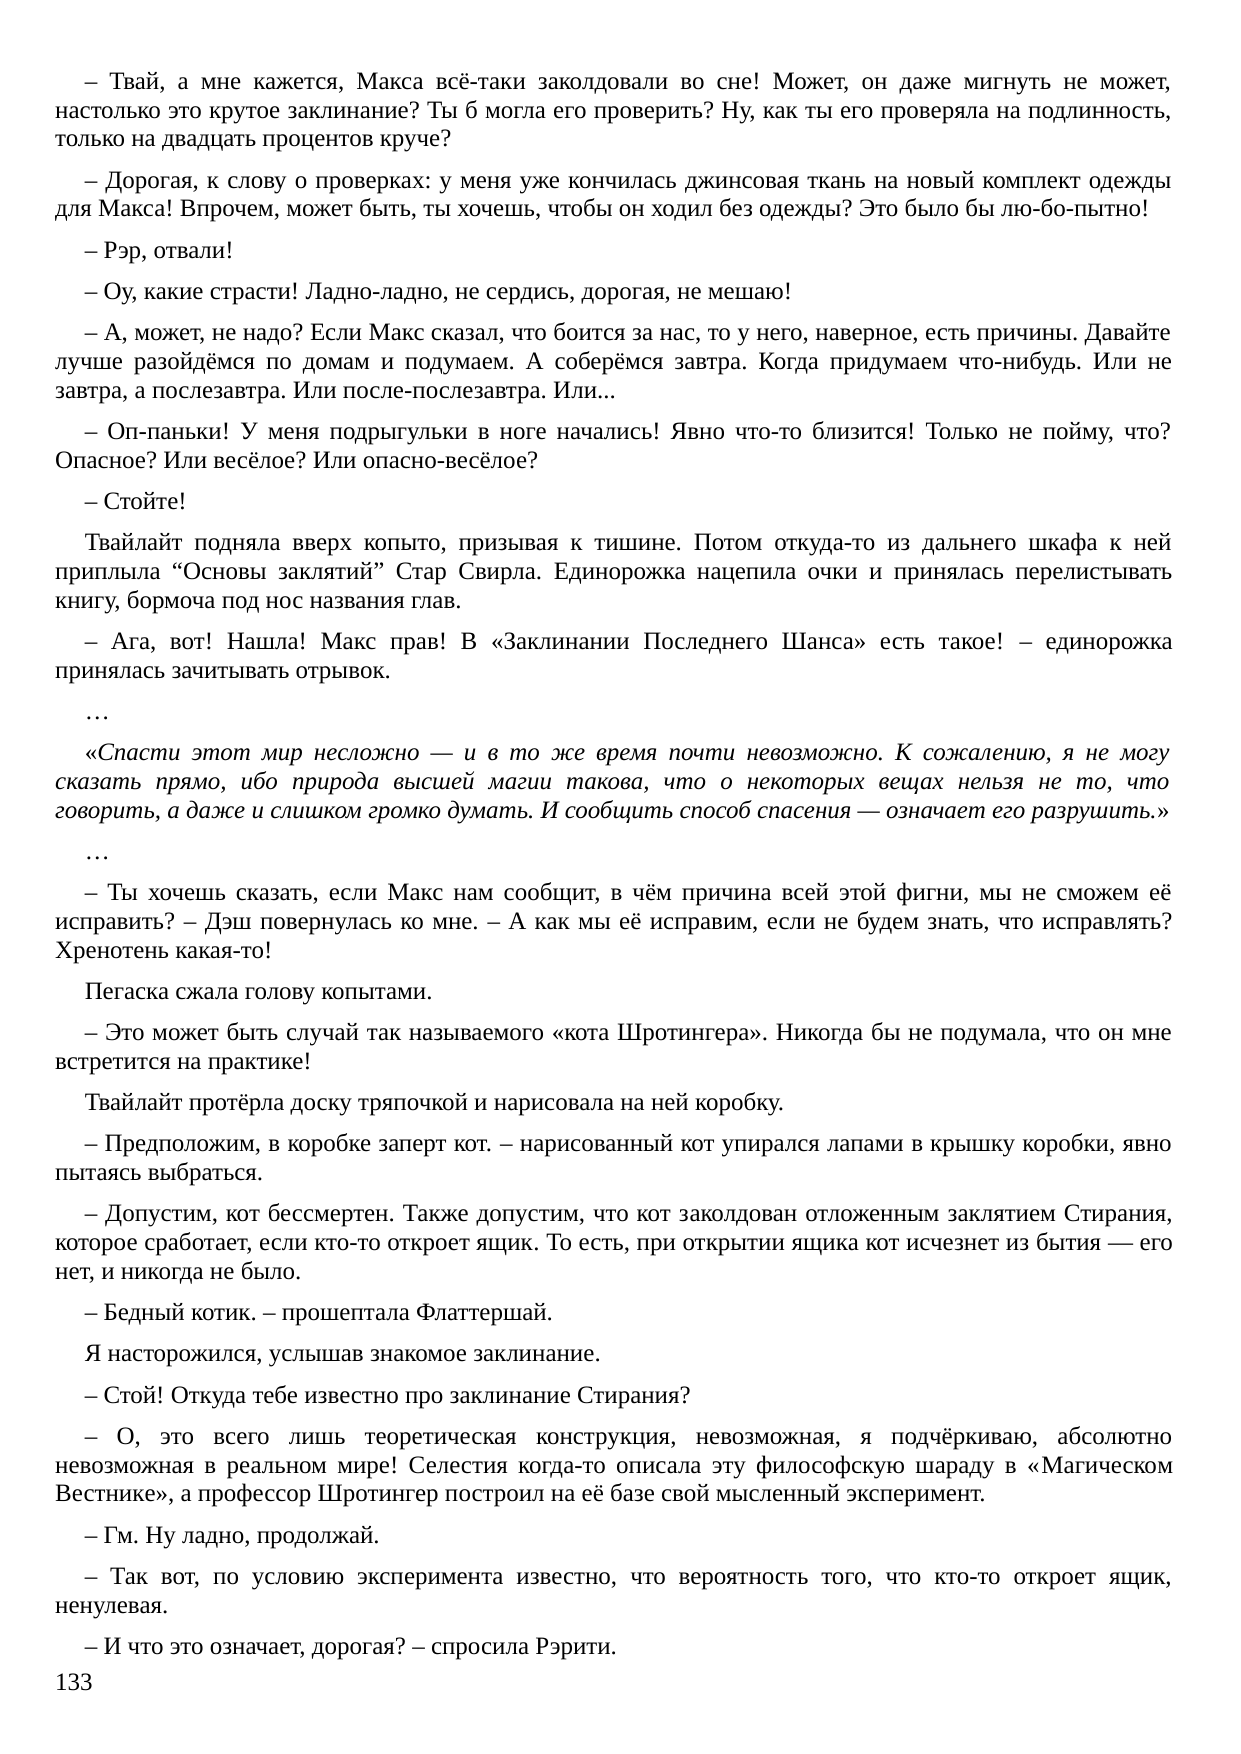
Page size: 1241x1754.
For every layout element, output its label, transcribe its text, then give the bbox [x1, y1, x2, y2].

text – Стой! Откуда тебе известно про заклинание Стирания? [55, 1380, 1173, 1408]
text – Так вот, по условию эксперимента известно, что вероятность того, что кто-то откроет ящик, ненулевая. [55, 1561, 1173, 1618]
text – Стойте! [55, 486, 1173, 515]
text – Бедный котик. – прошептала Флаттершай. [55, 1297, 1173, 1326]
text «Спасти этот мир несложно — и в то же время почти невозможно. К сожалению, я не могу сказать прямо, ибо природа высшей магии такова, что о некоторых вещах нельзя не то, что говорить, а даже и слишком громко думать. И сообщить способ спасения — означает его разрушить.» [55, 737, 1173, 823]
text … [55, 696, 1173, 725]
text … [55, 836, 1173, 865]
text – А, может, не надо? Если Макс сказал, что боится за нас, то у него, наверное, есть причины. Давайте лучше разойдёмся по домам и подумаем. А соберёмся завтра. Когда придумаем что-нибудь. Или не завтра, а послезавтра. Или после-послезавтра. Или... [55, 317, 1173, 403]
text – Это может быть случай так называемого «кота Шротингера». Никогда бы не подумала, что он мне встретится на практике! [55, 1017, 1173, 1075]
text – Гм. Ну ладно, продолжай. [55, 1520, 1173, 1548]
text – Оп-паньки! У меня подрыгульки в ноге начались! Явно что-то близится! Только не пойму, что? Опасное? Или весёлое? Или опасно-весёлое? [55, 416, 1173, 473]
text – Предположим, в коробке заперт кот. – нарисованный кот упирался лапами в крышку коробки, явно пытаясь выбраться. [55, 1128, 1173, 1186]
text – Допустим, кот бессмертен. Также допустим, что кот заколдован отложенным заклятием Стирания, которое сработает, если кто-то откроет ящик. То есть, при открытии ящика кот исчезнет из бытия — его нет, и никогда не было. [55, 1198, 1173, 1285]
text – Ты хочешь сказать, если Макс нам сообщит, в чём причина всей этой фигни, мы не сможем её исправить? – Дэш повернулась ко мне. – А как мы её исправим, если не будем знать, что исправлять? Хренотень какая-то! [55, 877, 1173, 963]
text – Дорогая, к слову о проверках: у меня уже кончилась джинсовая ткань на новый комплект одежды для Макса! Впрочем, может быть, ты хочешь, чтобы он ходил без одежды? Это было бы лю-бо-пытно! [55, 165, 1173, 222]
text – Рэр, отвали! [55, 235, 1173, 263]
text – И что это означает, дорогая? – спросила Рэрити. [55, 1631, 1173, 1660]
text – Твай, а мне кажется, Макса всё-таки заколдовали во сне! Может, он даже мигнуть не может, настолько это крутое заклинание? Ты б могла его проверить? Ну, как ты его проверяла на подлинность, только на двадцать процентов круче? [55, 66, 1173, 152]
text – Оу, какие страсти! Ладно-ладно, не сердись, дорогая, не мешаю! [55, 276, 1173, 305]
text Твайлайт подняла вверх копыто, призывая к тишине. Потом откуда-то из дальнего шкафа к ней приплыла “Основы заклятий” Стар Свирла. Единорожка нацепила очки и принялась перелистывать книгу, бормоча под нос названия глав. [55, 527, 1173, 613]
text Пегаска сжала голову копытами. [55, 976, 1173, 1005]
text Твайлайт протёрла доску тряпочкой и нарисовала на ней коробку. [55, 1087, 1173, 1116]
text – О, это всего лишь теоретическая конструкция, невозможная, я подчёркиваю, абсолютно невозможная в реальном мире! Селестия когда-то описала эту философскую шараду в «Магическом Вестнике», а профессор Шротингер построил на её базе свой мысленный эксперимент. [55, 1421, 1173, 1507]
text – Ага, вот! Нашла! Макс прав! В «Заклинании Последнего Шанса» есть такое! – единорожка принялась зачитывать отрывок. [55, 626, 1173, 683]
text Я насторожился, услышав знакомое заклинание. [55, 1338, 1173, 1367]
